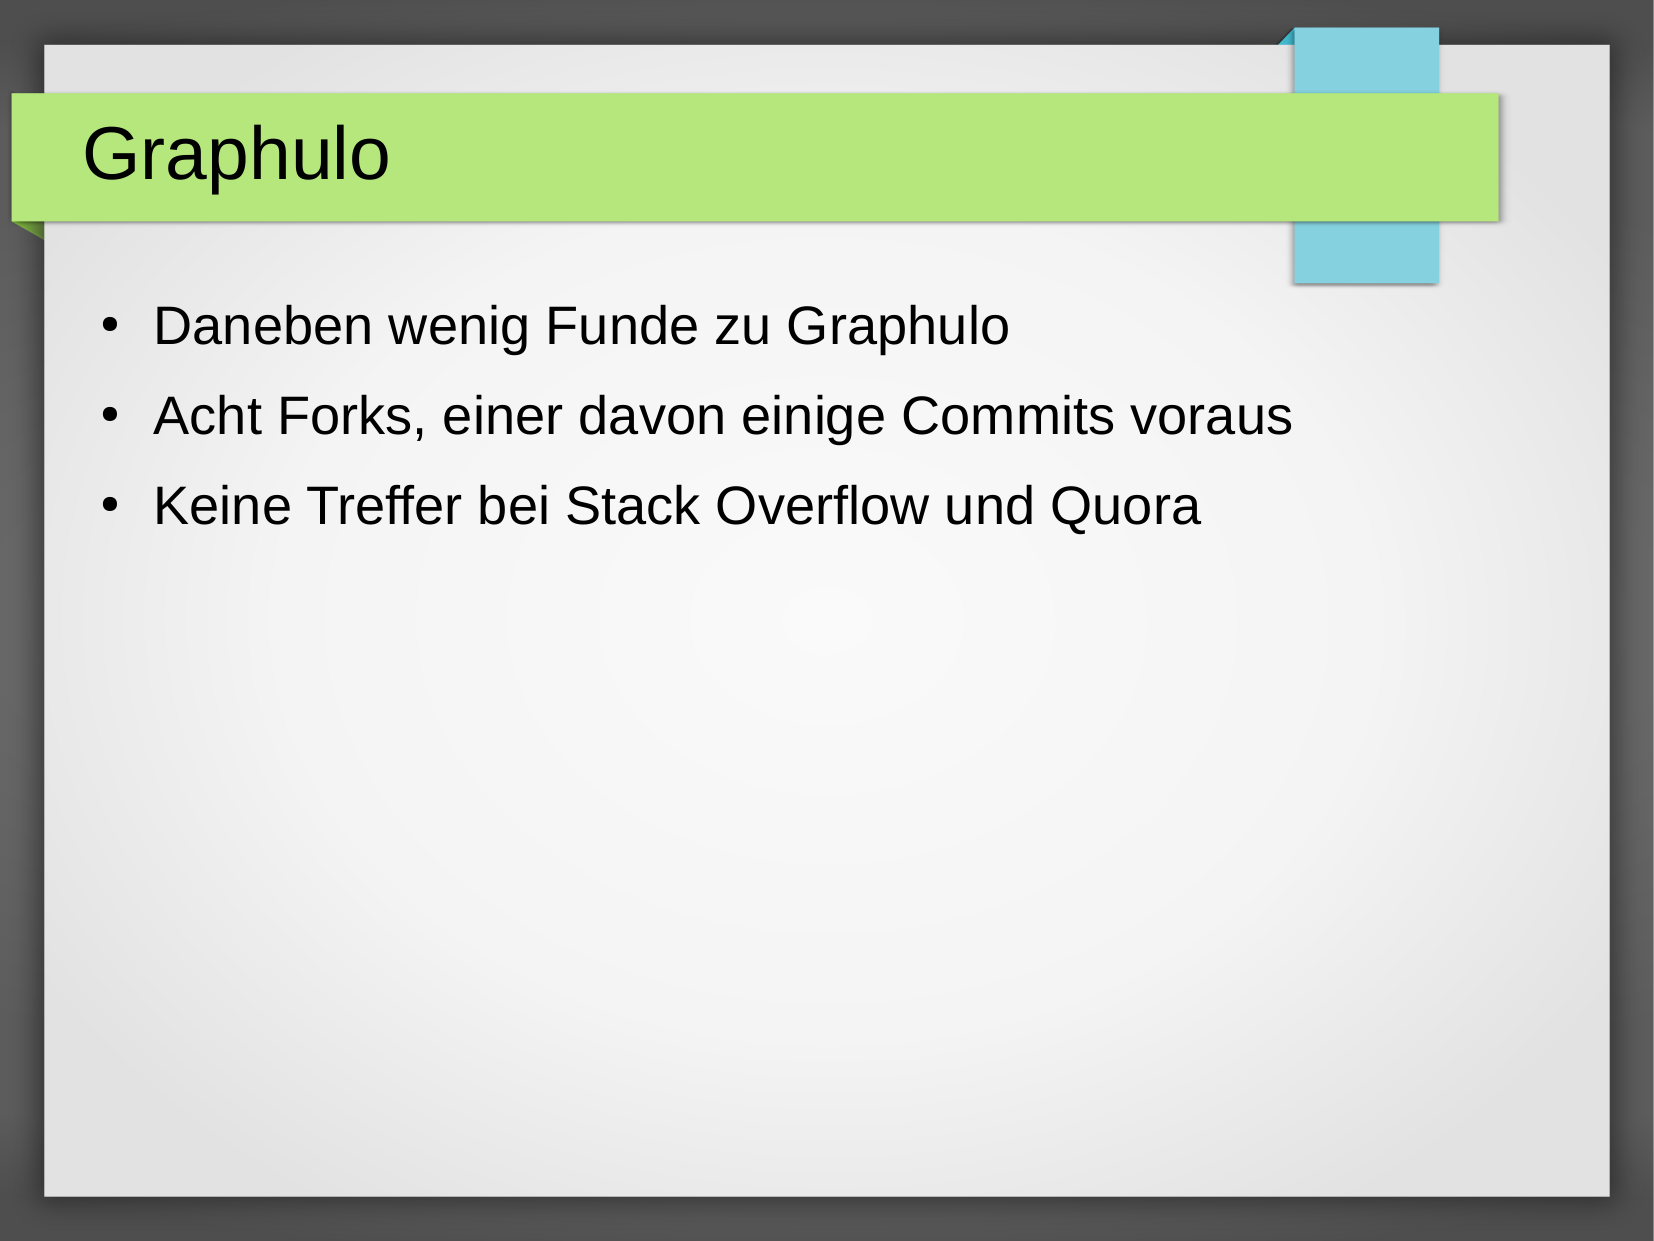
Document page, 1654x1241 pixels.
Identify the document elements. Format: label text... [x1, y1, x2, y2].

list Daneben wenig Funde zu Graphulo Acht Forks, einer davon einige Commits voraus Keine Treffer bei Stack Overflow und Quora [82, 295, 1571, 1015]
picture [0, 0, 1654, 1241]
title Graphulo [82, 94, 1264, 213]
